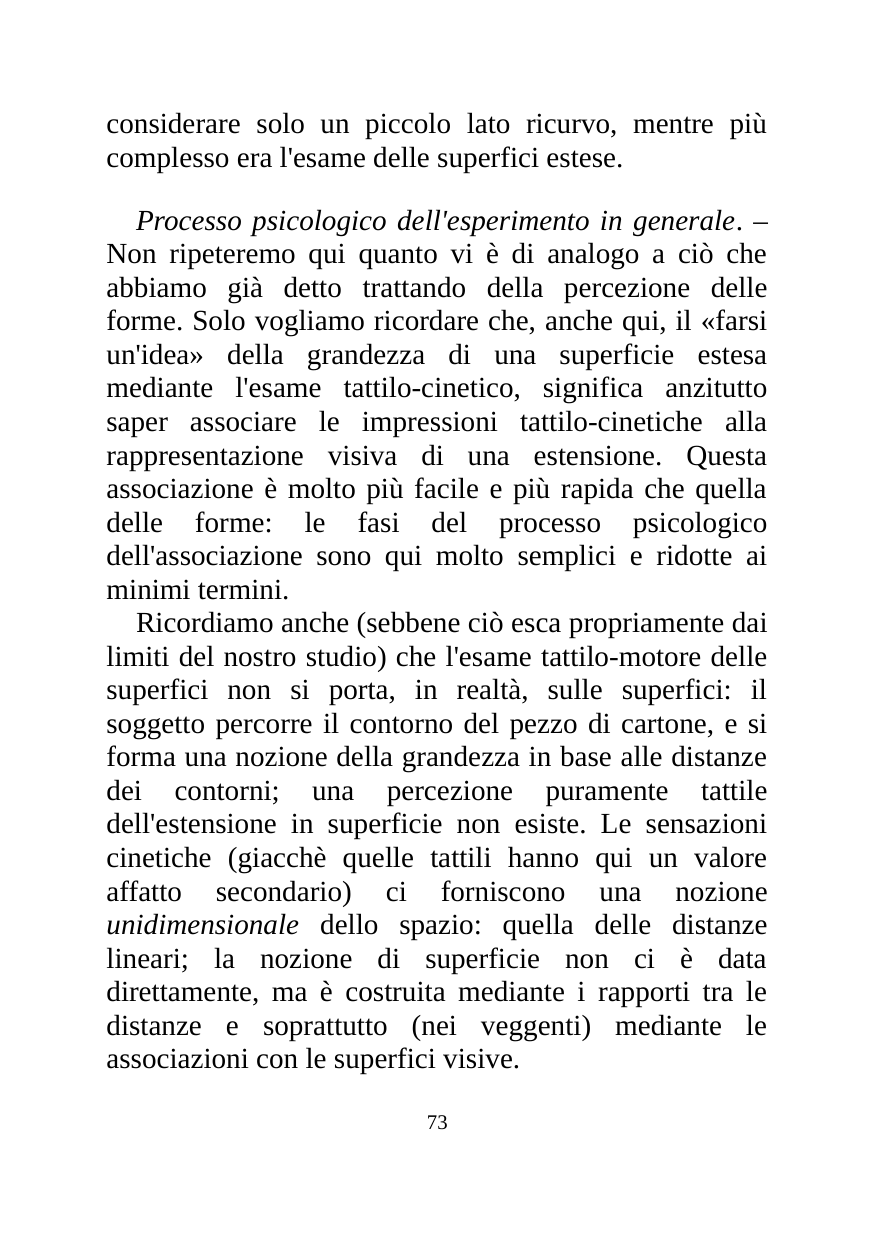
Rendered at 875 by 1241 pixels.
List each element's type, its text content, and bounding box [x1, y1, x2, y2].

text considerare solo un piccolo lato ricurvo, mentre più complesso era l'esame delle superfici estese. [106, 106, 768, 173]
text Ricordiamo anche (sebbene ciò esca propriamente dai limiti del nostro studio) che l'esame tattilo-motore delle superfici non si porta, in realtà, sulle superfici: il soggetto percorre il contorno del pezzo di cartone, e si forma una nozione della grandezza in base alle distanze dei contorni; una percezione puramente tattile dell'estensione in superficie non esiste. Le sensazioni cinetiche (giacchè quelle tattili hanno qui un valore affatto secondario) ci forniscono una nozione unidimensionale dello spazio: quella delle distanze lineari; la nozione di superficie non ci è data direttamente, ma è costruita mediante i rapporti tra le distanze e soprattutto (nei veggenti) mediante le associazioni con le superfici visive. [106, 605, 768, 1075]
text Processo psicologico dell'esperimento in generale. – Non ripeteremo qui quanto vi è di analogo a ciò che abbiamo già detto trattando della percezione delle forme. Solo vogliamo ricordare che, anche qui, il «farsi un'idea» della grandezza di una superficie estesa mediante l'esame tattilo-cinetico, significa anzitutto saper associare le impressioni tattilo-cinetiche alla rappresentazione visiva di una estensione. Questa associazione è molto più facile e più rapida che quella delle forme: le fasi del processo psicologico dell'associazione sono qui molto semplici e ridotte ai minimi termini. [106, 203, 768, 605]
